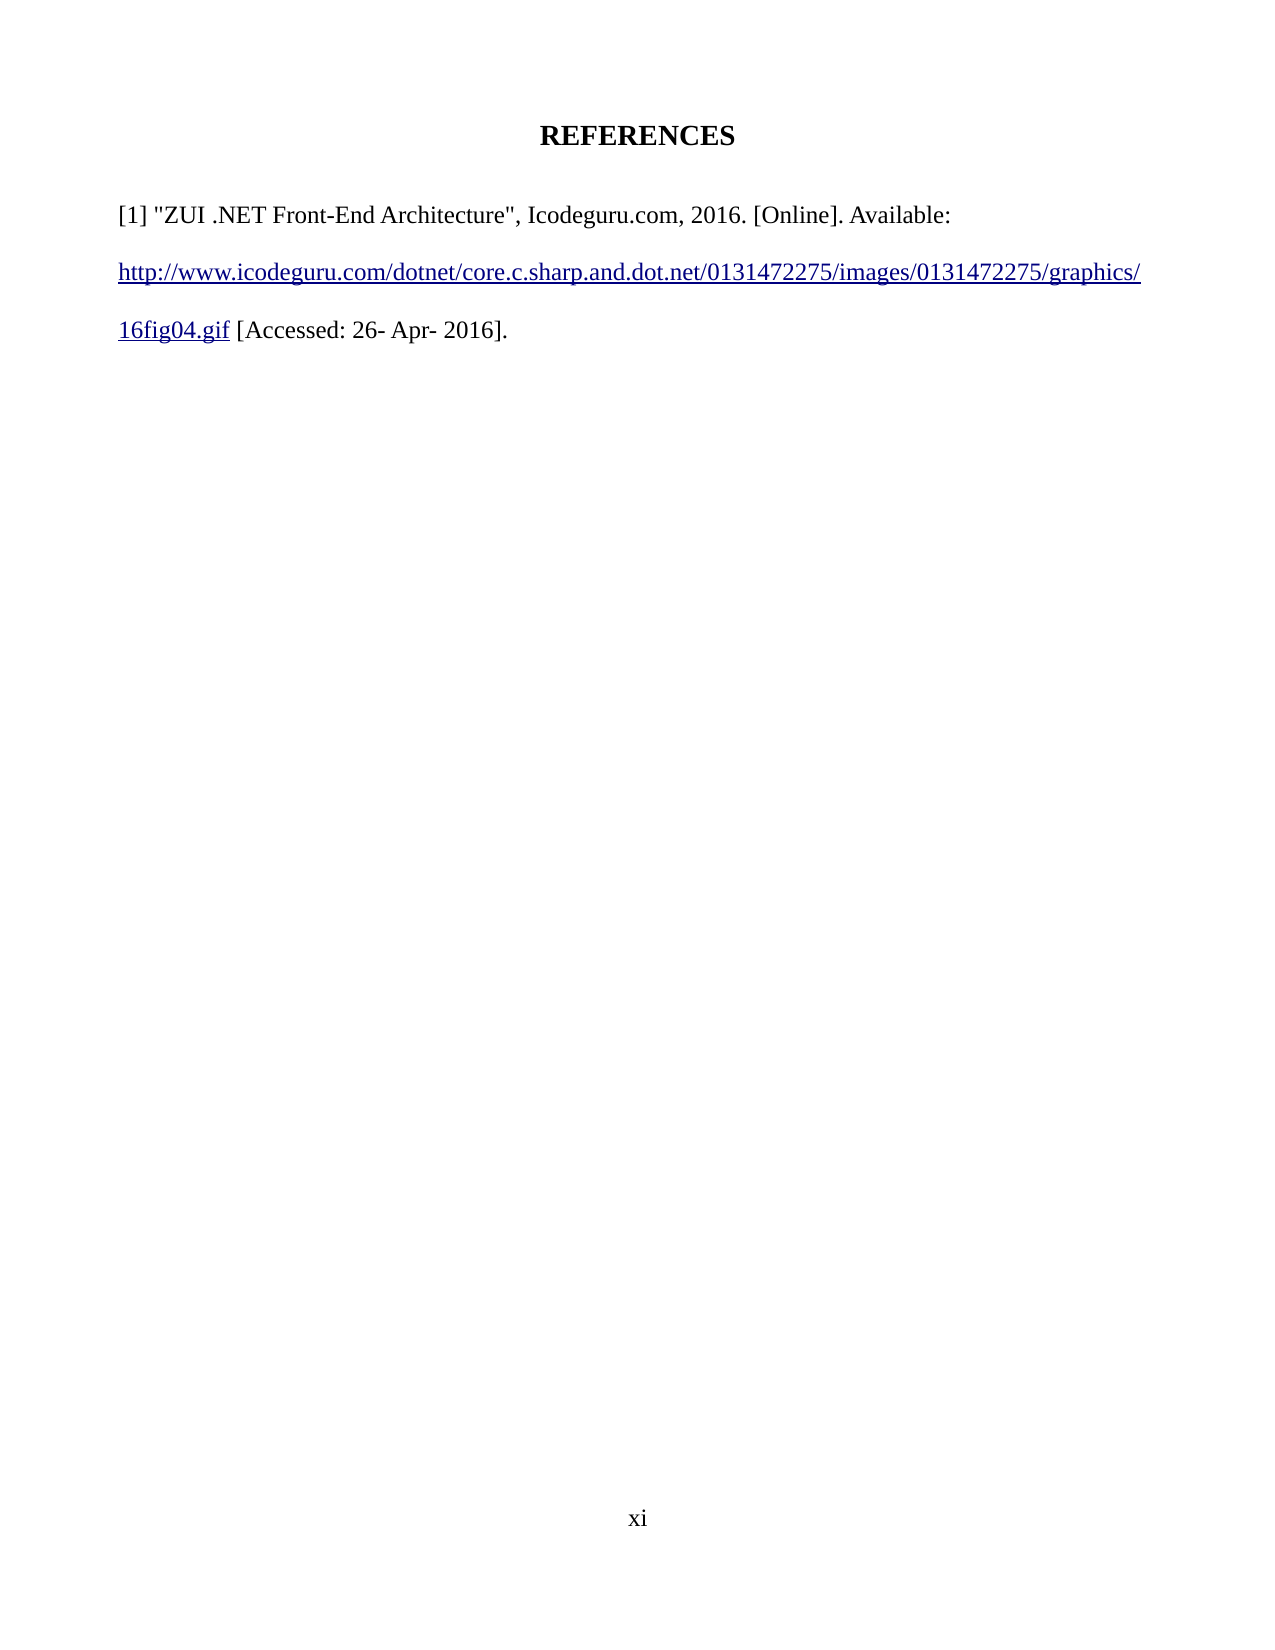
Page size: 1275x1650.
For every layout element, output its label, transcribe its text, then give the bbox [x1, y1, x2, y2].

text [1] "ZUI .NET Front-End Architecture", Icodeguru.com, 2016. [Online]. Available: http://www.icodeguru.com/dotnet/core.c.sharp.and.dot.net/0131472275/images/0131472275/graphics/16fig04.gif [Accessed: 26- Apr- 2016]. [118, 200, 1157, 343]
text REFERENCES [118, 118, 1157, 152]
